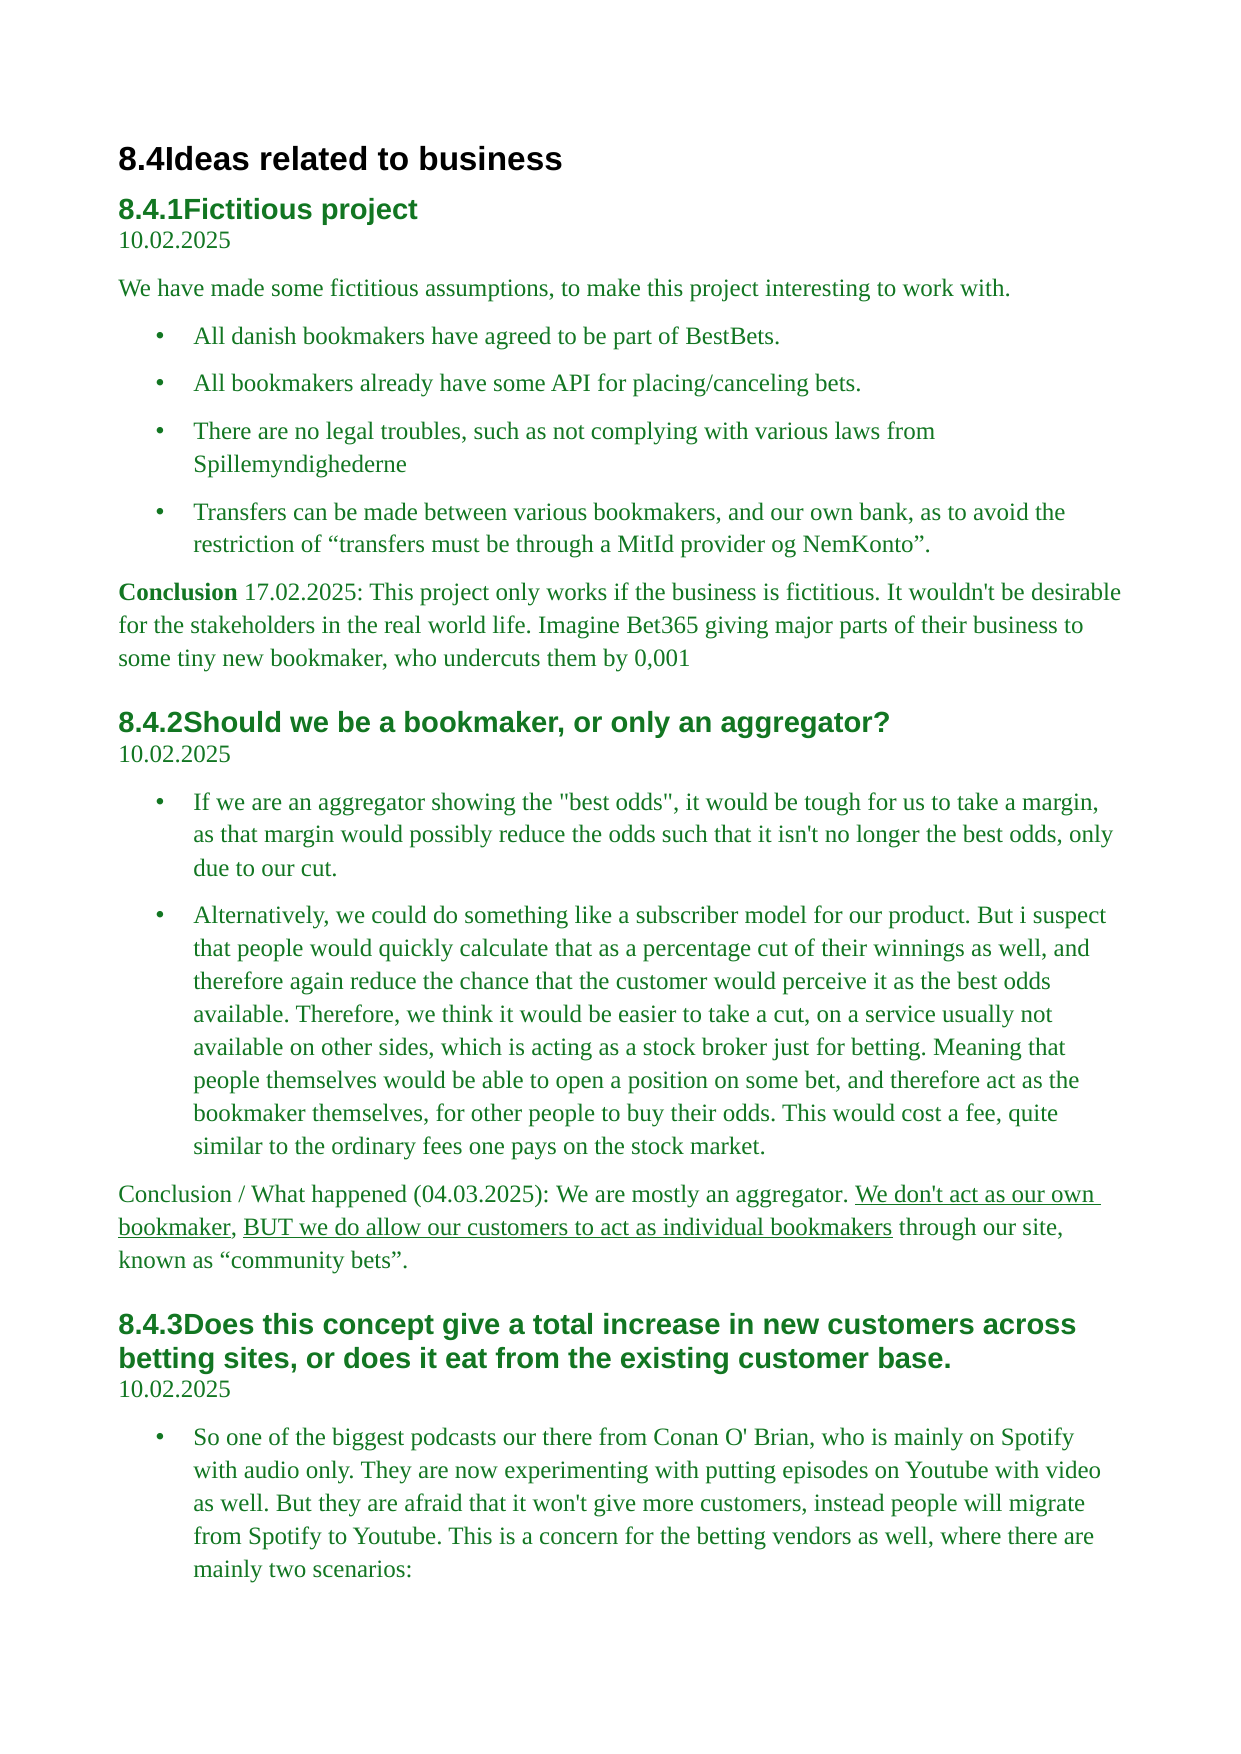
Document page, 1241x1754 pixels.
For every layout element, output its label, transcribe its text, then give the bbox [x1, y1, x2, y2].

list If we are an aggregator showing the "best odds", it would be tough for us to take a margin, as that margin would possibly reduce the odds such that it isn't no longer the best odds, only due to our cut. [156, 787, 1122, 881]
text 10.02.2025 [118, 226, 1122, 254]
text Conclusion 17.02.2025: This project only works if the business is fictitious. It wouldn't be desirable for the stakeholders in the real world life. Imagine Bet365 giving major parts of their business to some tiny new bookmaker, who undercuts them by 0,001 [118, 577, 1122, 672]
subtitle Ideas related to business [118, 139, 1122, 177]
list So one of the biggest podcasts our there from Conan O' Brian, who is mainly on Spotify with audio only. They are now experimenting with putting episodes on Youtube with video as well. But they are afraid that it won't give more customers, instead people will migrate from Spotify to Youtube. This is a concern for the betting vendors as well, where there are mainly two scenarios: [156, 1422, 1122, 1583]
text We have made some fictitious assumptions, to make this project interesting to work with. [118, 273, 1122, 302]
subtitle Should we be a bookmaker, or only an aggregator? [118, 705, 1122, 739]
list All bookmakers already have some API for placing/canceling bets. [156, 368, 1122, 397]
subtitle Fictitious project [118, 192, 1122, 226]
text Conclusion / What happened (04.03.2025): We are mostly an aggregator. We don't act as our own bookmaker, BUT we do allow our customers to act as individual bookmakers through our site, known as “community bets”. [118, 1179, 1122, 1274]
list All danish bookmakers have agreed to be part of BestBets. [156, 321, 1122, 349]
list Alternatively, we could do something like a subscriber model for our product. But i suspect that people would quickly calculate that as a percentage cut of their winnings as well, and therefore again reduce the chance that the customer would perceive it as the best odds available. Therefore, we think it would be easier to take a cut, on a service usually not available on other sides, which is acting as a stock broker just for betting. Meaning that people themselves would be able to open a position on some bet, and therefore act as the bookmaker themselves, for other people to buy their odds. This would cost a fee, quite similar to the ordinary fees one pays on the stock market. [156, 900, 1122, 1160]
list Transfers can be made between various bookmakers, and our own bank, as to avoid the restriction of “transfers must be through a MitId provider og NemKonto”. [156, 497, 1122, 558]
text 10.02.2025 [118, 1374, 1122, 1403]
list There are no legal troubles, such as not complying with various laws from Spillemyndighederne [156, 416, 1122, 478]
subtitle Does this concept give a total increase in new customers across betting sites, or does it eat from the existing customer base. [118, 1307, 1122, 1374]
text 10.02.2025 [118, 739, 1122, 768]
